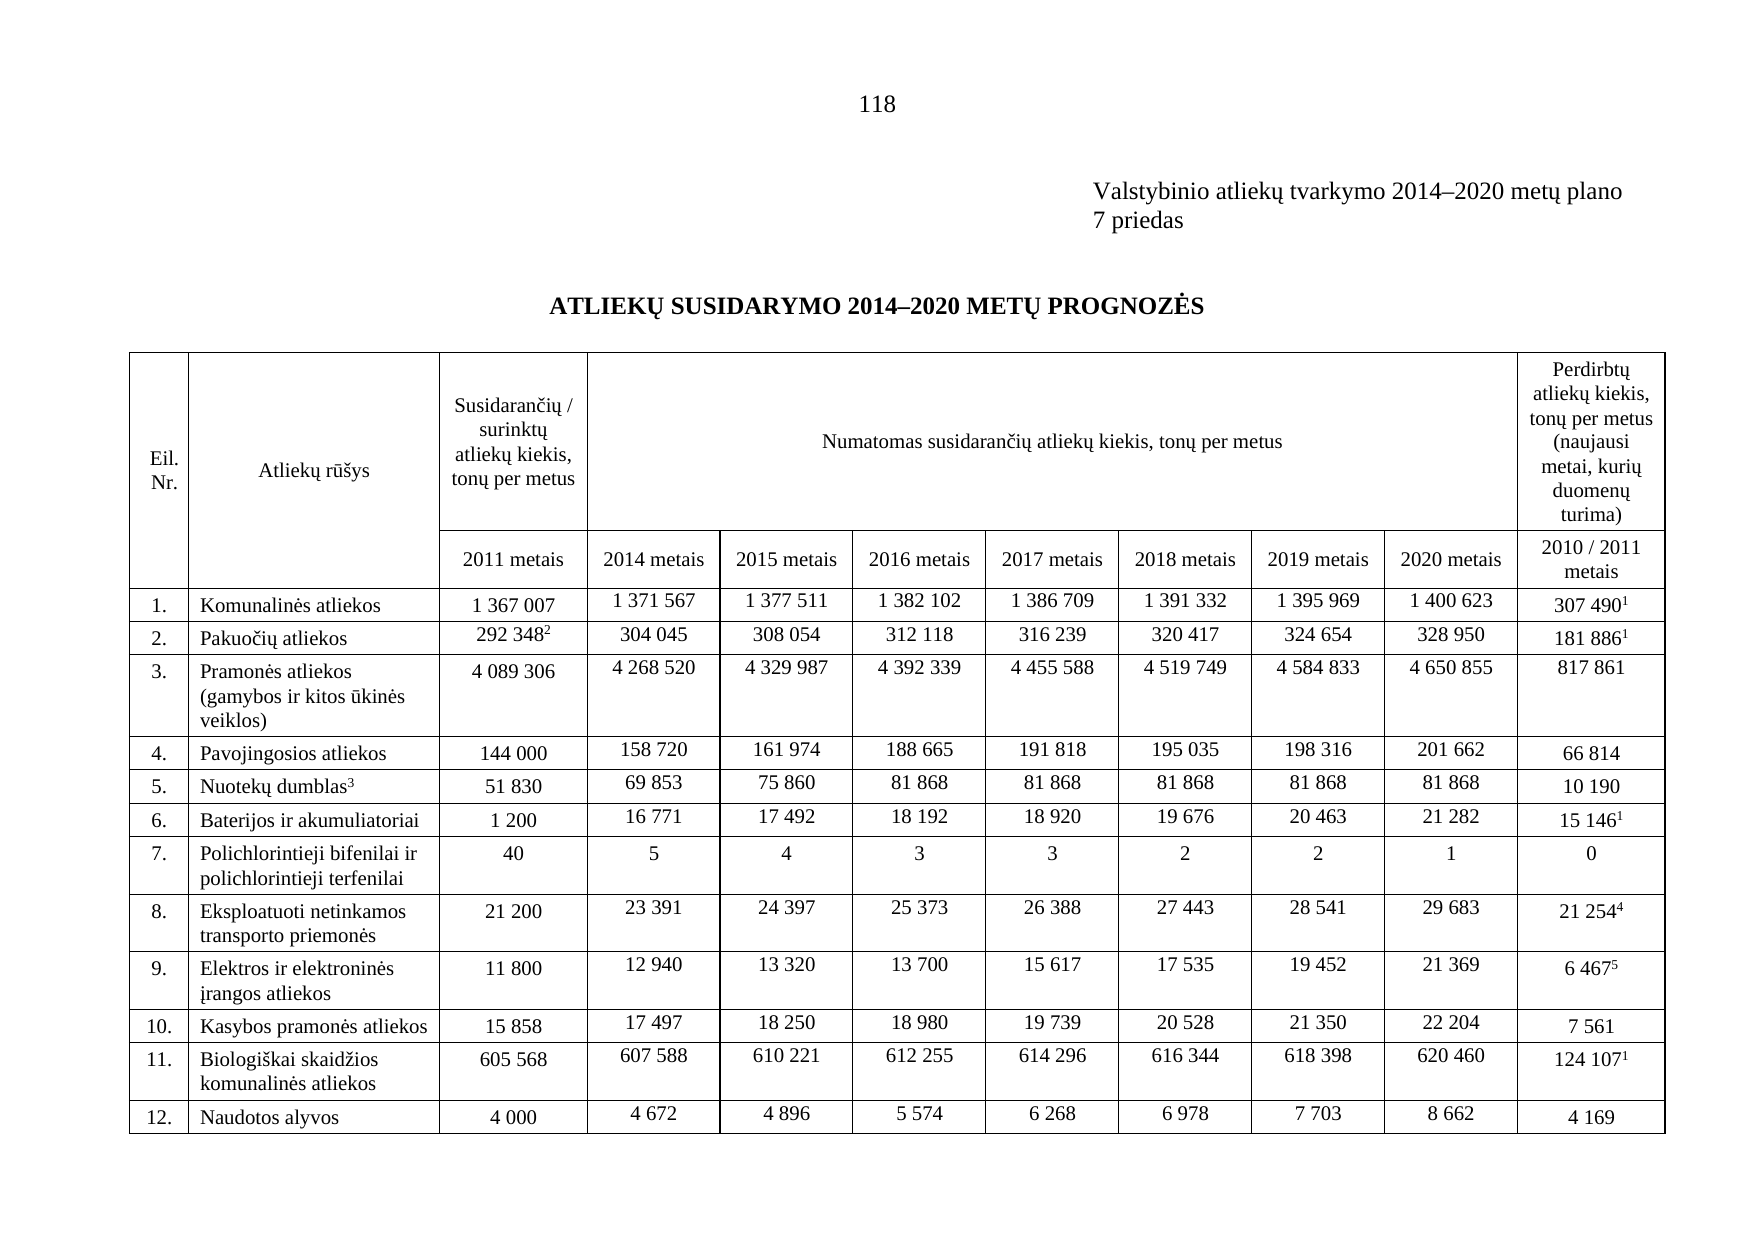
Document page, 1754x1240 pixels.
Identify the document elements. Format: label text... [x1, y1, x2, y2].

table_cell 21 2544 [1518, 895, 1664, 951]
table_cell 4 519 749 [1119, 655, 1251, 736]
table_cell 292 3482 [440, 622, 587, 654]
table_cell 312 118 [853, 622, 985, 654]
table_cell 12. [130, 1101, 188, 1133]
table_cell 2016 metais [853, 531, 985, 587]
table_cell 81 868 [1119, 770, 1251, 803]
table_cell Eksploatuoti netinkamos transporto priemonės [189, 895, 439, 951]
table_cell 191 818 [986, 737, 1118, 769]
table_cell 21 369 [1385, 952, 1517, 1009]
table_cell Biologiškai skaidžios komunalinės atliekos [189, 1043, 439, 1099]
table_cell 158 720 [588, 737, 719, 769]
table_cell Komunalinės atliekos [189, 589, 439, 621]
table_cell 2020 metais [1385, 531, 1517, 587]
table_cell Pavojingosios atliekos [189, 737, 439, 769]
table_cell 4 650 855 [1385, 655, 1517, 736]
table_cell 2019 metais [1252, 531, 1384, 587]
table_cell 13 700 [853, 952, 985, 1009]
table_cell Polichlorintieji bifenilai ir polichlorintieji terfenilai [189, 837, 439, 894]
table_cell 1 382 102 [853, 589, 985, 621]
table_cell 2. [130, 622, 188, 654]
table_cell 21 282 [1385, 804, 1517, 836]
text ATLIEKŲ SUSIDARYMO 2014–2020 METŲ PROGNOZĖS [118, 291, 1636, 320]
table_cell 16 771 [588, 804, 719, 836]
table_cell 4 896 [721, 1101, 852, 1133]
table_cell 9. [130, 952, 188, 1009]
table_cell 607 588 [588, 1043, 719, 1099]
table_cell 307 4901 [1518, 589, 1664, 621]
table_cell 4 [721, 837, 852, 894]
table_cell 4. [130, 737, 188, 769]
table_cell 11 800 [440, 952, 587, 1009]
table_cell 620 460 [1385, 1043, 1517, 1099]
text Valstybinio atliekų tvarkymo 2014–2020 metų plano 7 priedas [1093, 176, 1636, 234]
table_cell 15 617 [986, 952, 1118, 1009]
table_cell 1 200 [440, 804, 587, 836]
table_cell 2014 metais [588, 531, 719, 587]
table_cell 610 221 [721, 1043, 852, 1099]
table_cell 40 [440, 837, 587, 894]
table_cell 195 035 [1119, 737, 1251, 769]
table_cell 0 [1518, 837, 1664, 894]
table_cell 7 703 [1252, 1101, 1384, 1133]
table_cell 27 443 [1119, 895, 1251, 951]
table_header Atliekų rūšys [189, 353, 439, 587]
table_cell 24 397 [721, 895, 852, 951]
table_cell 21 350 [1252, 1010, 1384, 1042]
table_cell 22 204 [1385, 1010, 1517, 1042]
table_cell 17 492 [721, 804, 852, 836]
table_cell 26 388 [986, 895, 1118, 951]
table_cell 5 574 [853, 1101, 985, 1133]
table_cell 28 541 [1252, 895, 1384, 951]
table_cell 1 [1385, 837, 1517, 894]
table_cell 8 662 [1385, 1101, 1517, 1133]
table_cell 81 868 [986, 770, 1118, 803]
table_cell 161 974 [721, 737, 852, 769]
table_cell 316 239 [986, 622, 1118, 654]
table_cell 10. [130, 1010, 188, 1042]
table_cell 13 320 [721, 952, 852, 1009]
table_header Numatomas susidarančių atliekų kiekis, tonų per metus [588, 353, 1517, 530]
table_cell 75 860 [721, 770, 852, 803]
table_cell 201 662 [1385, 737, 1517, 769]
table_cell 616 344 [1119, 1043, 1251, 1099]
table_cell 18 250 [721, 1010, 852, 1042]
table_cell 25 373 [853, 895, 985, 951]
table_cell 20 463 [1252, 804, 1384, 836]
table_cell 11. [130, 1043, 188, 1099]
table_cell 15 1461 [1518, 804, 1664, 836]
table_cell 4 329 987 [721, 655, 852, 736]
table_cell Baterijos ir akumuliatoriai [189, 804, 439, 836]
table_cell 188 665 [853, 737, 985, 769]
table_cell 1 386 709 [986, 589, 1118, 621]
table_cell 51 830 [440, 770, 587, 803]
table_cell 4 672 [588, 1101, 719, 1133]
table_cell 612 255 [853, 1043, 985, 1099]
table_cell Pramonės atliekos (gamybos ir kitos ūkinės veiklos) [189, 655, 439, 736]
table_cell 81 868 [1385, 770, 1517, 803]
table_cell 1 395 969 [1252, 589, 1384, 621]
table_cell 18 192 [853, 804, 985, 836]
table_cell 7 561 [1518, 1010, 1664, 1042]
table_cell 1 367 007 [440, 589, 587, 621]
table_cell 198 316 [1252, 737, 1384, 769]
table_cell 308 054 [721, 622, 852, 654]
table_header Susidarančių / surinktų atliekų kiekis, tonų per metus [440, 353, 587, 530]
table_cell 12 940 [588, 952, 719, 1009]
table_cell 23 391 [588, 895, 719, 951]
table_cell Elektros ir elektroninės įrangos atliekos [189, 952, 439, 1009]
table_cell 3 [853, 837, 985, 894]
table_cell 328 950 [1385, 622, 1517, 654]
table_cell 2011 metais [440, 531, 587, 587]
table_cell 2017 metais [986, 531, 1118, 587]
table_cell 4 089 306 [440, 655, 587, 736]
table_cell 10 190 [1518, 770, 1664, 803]
table_cell 4 392 339 [853, 655, 985, 736]
table_cell 7. [130, 837, 188, 894]
table_cell 5. [130, 770, 188, 803]
table_cell 4 455 588 [986, 655, 1118, 736]
table_cell 2018 metais [1119, 531, 1251, 587]
table_cell 4 169 [1518, 1101, 1664, 1133]
table_cell 69 853 [588, 770, 719, 803]
table_cell 6. [130, 804, 188, 836]
table_cell 2010 / 2011 metais [1518, 531, 1664, 587]
table_cell 66 814 [1518, 737, 1664, 769]
table_cell 2 [1119, 837, 1251, 894]
table_cell 5 [588, 837, 719, 894]
table_cell 320 417 [1119, 622, 1251, 654]
table_cell 1 391 332 [1119, 589, 1251, 621]
table_cell 19 676 [1119, 804, 1251, 836]
table_cell 20 528 [1119, 1010, 1251, 1042]
table_cell 4 268 520 [588, 655, 719, 736]
table_cell Nuotekų dumblas3 [189, 770, 439, 803]
table_cell 614 296 [986, 1043, 1118, 1099]
table_cell Kasybos pramonės atliekos [189, 1010, 439, 1042]
table_cell 4 000 [440, 1101, 587, 1133]
table_cell 17 535 [1119, 952, 1251, 1009]
table_cell 6 978 [1119, 1101, 1251, 1133]
table_cell 181 8861 [1518, 622, 1664, 654]
table_cell 4 584 833 [1252, 655, 1384, 736]
table_cell 324 654 [1252, 622, 1384, 654]
table_cell 8. [130, 895, 188, 951]
table_cell 817 861 [1518, 655, 1664, 736]
table_cell 6 4675 [1518, 952, 1664, 1009]
table_cell 2015 metais [721, 531, 852, 587]
table_cell 1 371 567 [588, 589, 719, 621]
table_cell Naudotos alyvos [189, 1101, 439, 1133]
table_cell 21 200 [440, 895, 587, 951]
table_cell 18 920 [986, 804, 1118, 836]
table_cell 81 868 [853, 770, 985, 803]
table_cell 3 [986, 837, 1118, 894]
table_cell 81 868 [1252, 770, 1384, 803]
table_cell 2 [1252, 837, 1384, 894]
table_cell 144 000 [440, 737, 587, 769]
table_cell 17 497 [588, 1010, 719, 1042]
table_cell 1 400 623 [1385, 589, 1517, 621]
table_cell 6 268 [986, 1101, 1118, 1133]
table_cell 1 377 511 [721, 589, 852, 621]
table_cell 19 452 [1252, 952, 1384, 1009]
table_header Eil. Nr. [130, 353, 188, 587]
table_cell 605 568 [440, 1043, 587, 1099]
table_cell 3. [130, 655, 188, 736]
table_cell 618 398 [1252, 1043, 1384, 1099]
table_cell 124 1071 [1518, 1043, 1664, 1099]
table_cell 29 683 [1385, 895, 1517, 951]
table_cell 1. [130, 589, 188, 621]
table_cell 18 980 [853, 1010, 985, 1042]
table_cell 15 858 [440, 1010, 587, 1042]
table_cell 304 045 [588, 622, 719, 654]
table_cell Pakuočių atliekos [189, 622, 439, 654]
table_cell 19 739 [986, 1010, 1118, 1042]
table_header Perdirbtų atliekų kiekis, tonų per metus (naujausi metai, kurių duomenų turima) [1518, 353, 1664, 530]
